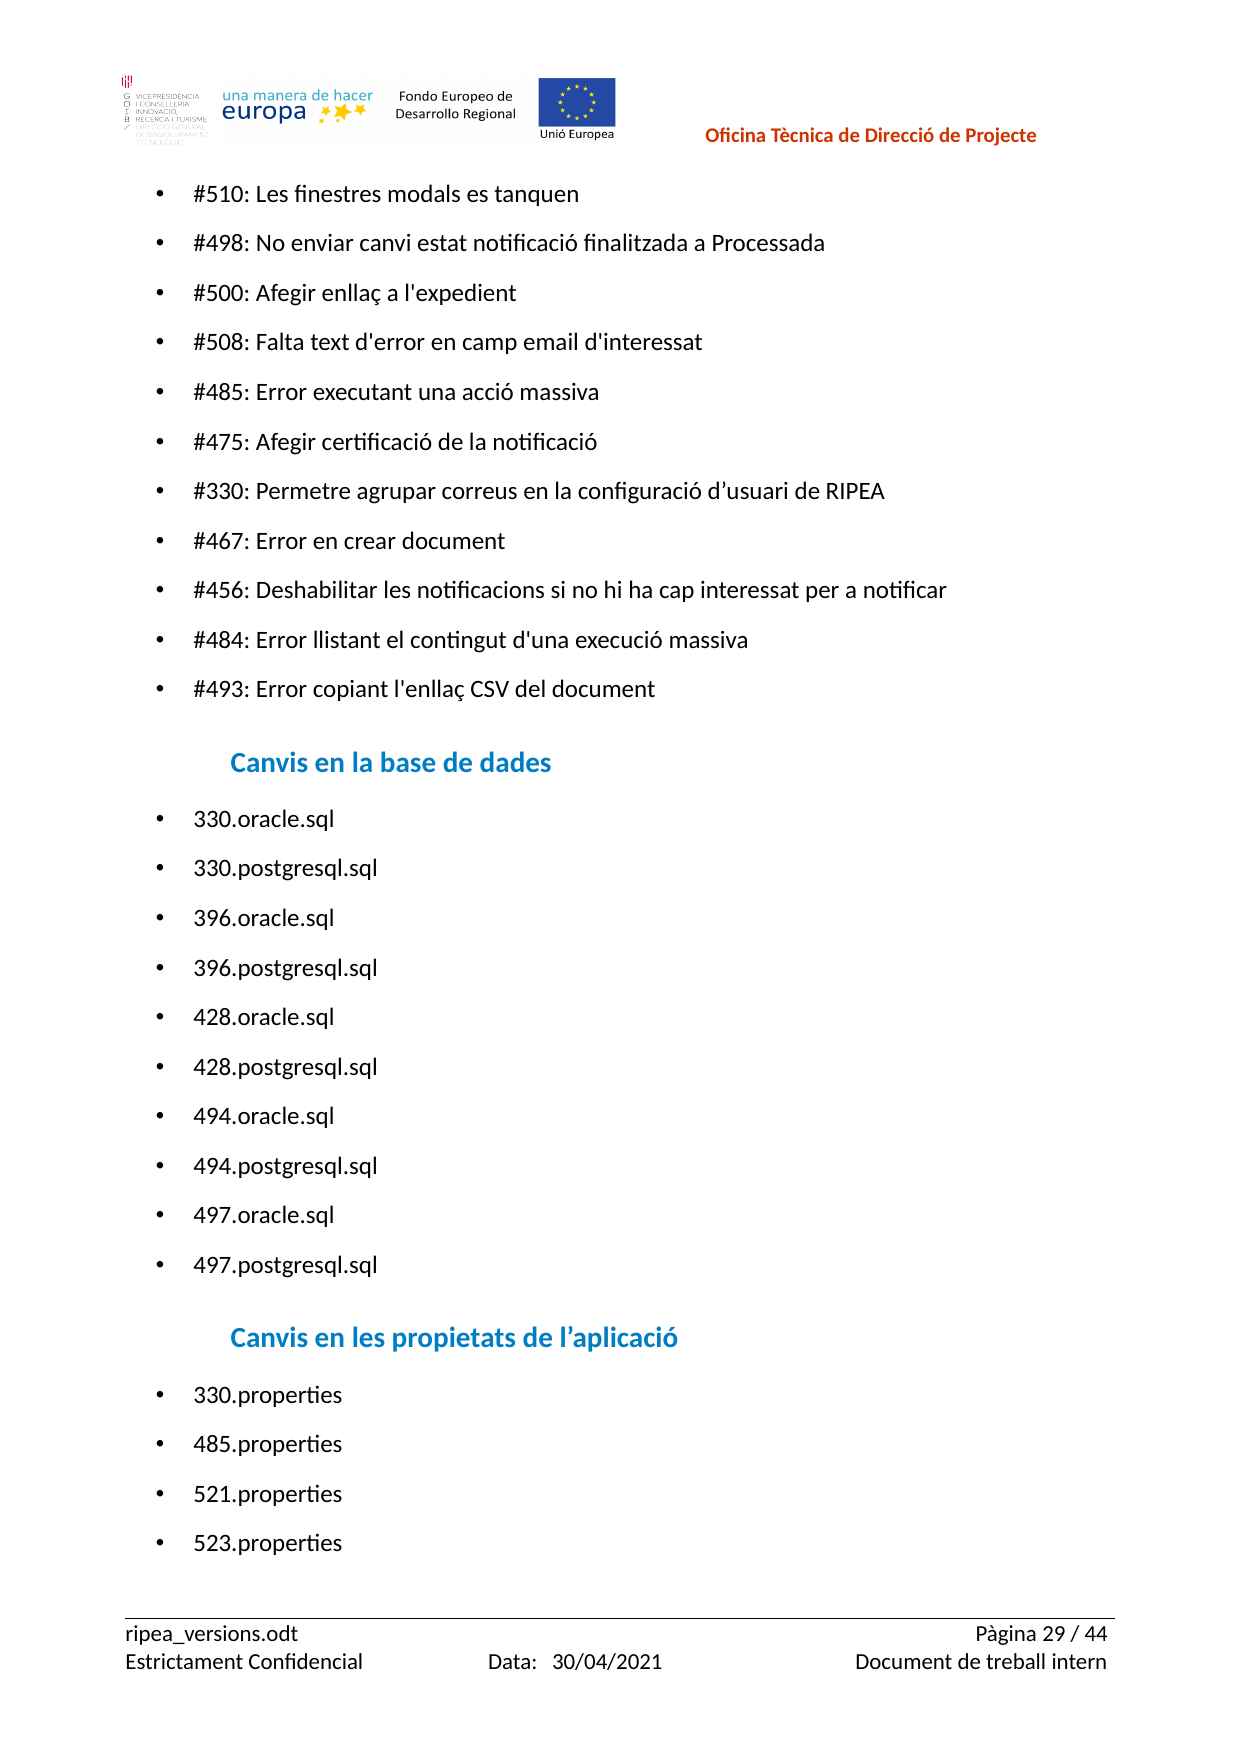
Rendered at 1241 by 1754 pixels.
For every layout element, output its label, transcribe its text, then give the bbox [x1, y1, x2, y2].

list 330.postgresql.sql [156, 853, 1122, 883]
list 494.postgresql.sql [156, 1150, 1122, 1181]
list #330: Permetre agrupar correus en la configuració d’usuari de RIPEA [156, 475, 1122, 506]
list #510: Les finestres modals es tanquen [156, 178, 1122, 208]
picture [118, 73, 213, 147]
list 396.postgresql.sql [156, 952, 1122, 982]
list 521.properties [156, 1478, 1122, 1508]
list #508: Falta text d'error en camp email d'interessat [156, 326, 1122, 357]
list 497.postgresql.sql [156, 1249, 1122, 1280]
list 428.postgresql.sql [156, 1051, 1122, 1081]
list 330.properties [156, 1379, 1122, 1409]
list #493: Error copiant l'enllaç CSV del document [156, 673, 1122, 704]
list 497.oracle.sql [156, 1200, 1122, 1230]
subtitle Canvis en les propietats de l’aplicació [153, 1319, 1122, 1355]
list 494.oracle.sql [156, 1101, 1122, 1131]
list 523.properties [156, 1527, 1122, 1558]
list #485: Error executant una acció massiva [156, 376, 1122, 407]
list #456: Deshabilitar les notificacions si no hi ha cap interessat per a notificar [156, 574, 1122, 605]
list 485.properties [156, 1428, 1122, 1459]
list #498: No enviar canvi estat notificació finalitzada a Processada [156, 227, 1122, 258]
list #484: Error llistant el contingut d'una execució massiva [156, 624, 1122, 654]
subtitle Canvis en la base de dades [153, 744, 1122, 779]
list #475: Afegir certificació de la notificació [156, 426, 1122, 456]
picture [219, 73, 621, 147]
list 428.oracle.sql [156, 1001, 1122, 1032]
list #500: Afegir enllaç a l'expedient [156, 277, 1122, 307]
list #467: Error en crear document [156, 525, 1122, 555]
list 396.oracle.sql [156, 902, 1122, 933]
list 330.oracle.sql [156, 803, 1122, 833]
